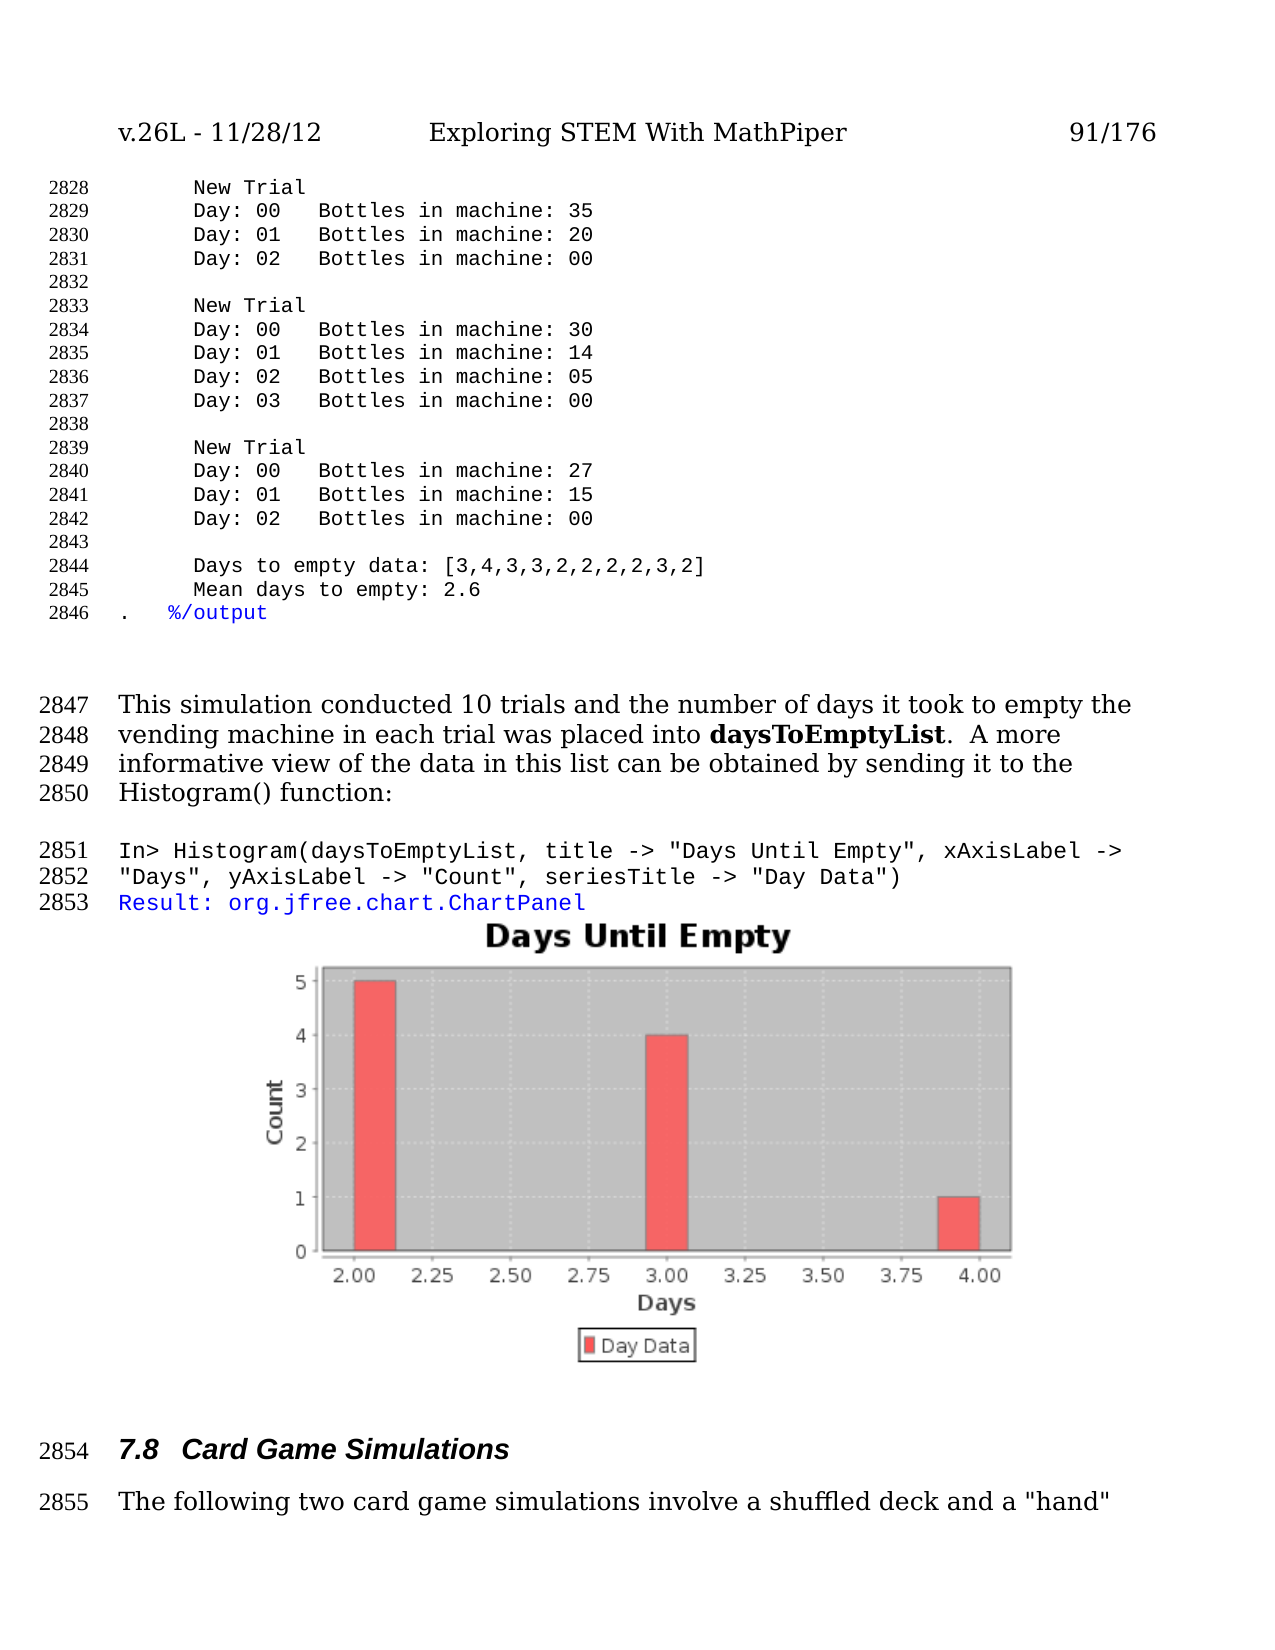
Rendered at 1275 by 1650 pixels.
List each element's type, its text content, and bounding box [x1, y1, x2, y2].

text Day: 00 Bottles in machine: 27 [118, 461, 1157, 484]
text New Trial [118, 295, 1157, 319]
text Day: 01 Bottles in machine: 20 [118, 224, 1157, 248]
subtitle Card Game Simulations [118, 1432, 1157, 1466]
text This simulation conducted 10 trials and the number of days it took to empty the vending machine in each trial was placed into daysToEmptyList. A more informative view of the data in this list can be obtained by sending it to the Histogram() function: [118, 690, 1157, 807]
text Days to empty data: [3,4,3,3,2,2,2,2,3,2] [118, 555, 1157, 579]
text . %/output [118, 602, 1157, 626]
text Day: 01 Bottles in machine: 14 [118, 342, 1157, 366]
text Day: 02 Bottles in machine: 00 [118, 248, 1157, 271]
text Result: org.jfree.chart.ChartPanel [118, 891, 1157, 917]
text Day: 03 Bottles in machine: 00 [118, 389, 1157, 413]
text Day: 00 Bottles in machine: 30 [118, 319, 1157, 342]
text Day: 02 Bottles in machine: 00 [118, 508, 1157, 531]
text The following two card game simulations involve a shuffled deck and a "hand" [118, 1487, 1157, 1516]
text Day: 02 Bottles in machine: 05 [118, 366, 1157, 389]
text Day: 01 Bottles in machine: 15 [118, 484, 1157, 508]
text New Trial [118, 177, 1157, 200]
text In> Histogram(daysToEmptyList, title -> "Days Until Empty", xAxisLabel -> "Days", yAxisLabel -> "Count", seriesTitle -> "Day Data") [118, 839, 1157, 891]
picture [245, 917, 1030, 1364]
text Day: 00 Bottles in machine: 35 [118, 200, 1157, 224]
text New Trial [118, 437, 1157, 461]
text Mean days to empty: 2.6 [118, 579, 1157, 602]
